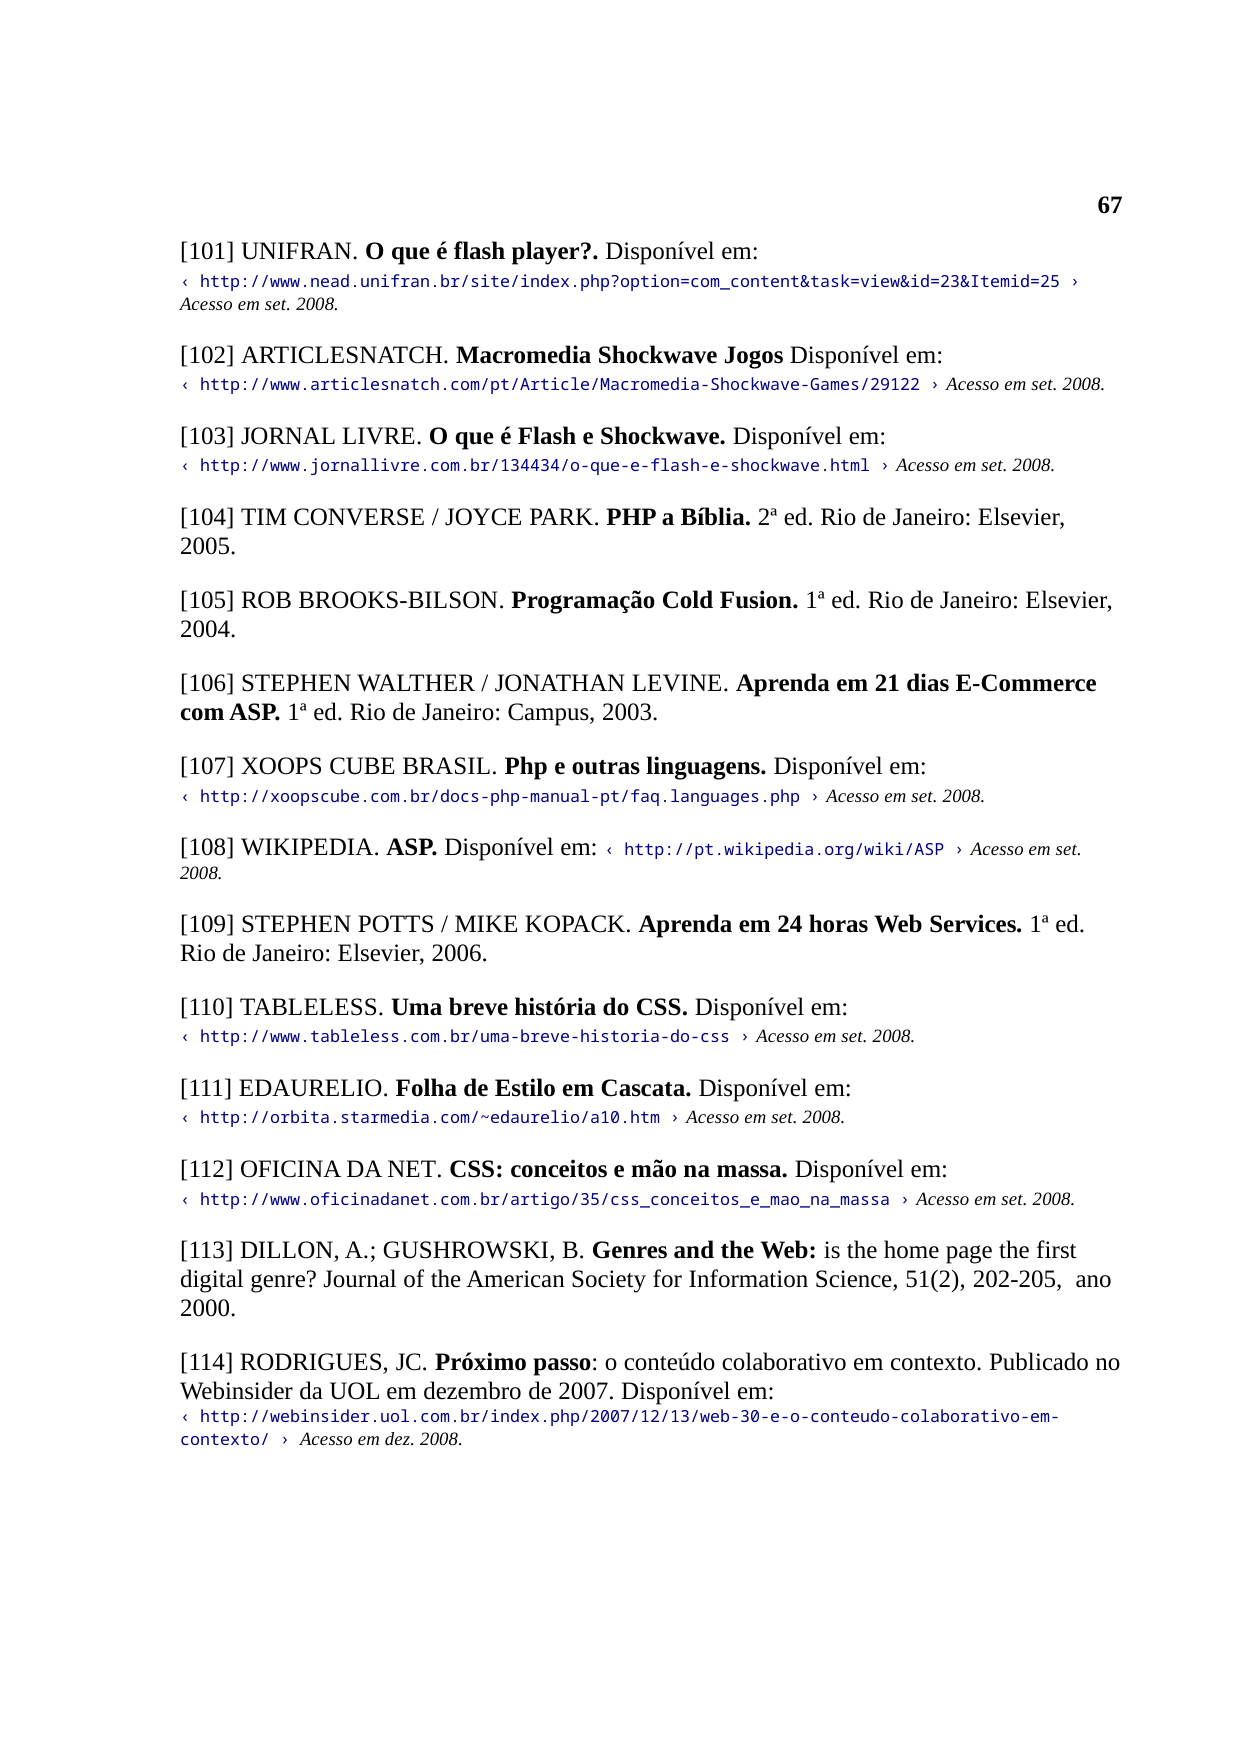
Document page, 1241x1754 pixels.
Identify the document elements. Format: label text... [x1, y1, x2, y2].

text [114] RODRIGUES, JC. Próximo passo: o conteúdo colaborativo em contexto. Publicado no Webinsider da UOL em dezembro de 2007. Disponível em: ‹ http://webinsider.uol.com.br/index.php/2007/12/13/web-30-e-o-conteudo-colaborativo-em-contexto/ › Acesso em dez. 2008. [180, 1347, 1122, 1451]
text [112] Oficina da Net. CSS: conceitos e mão na massa. Disponível em: ‹ http://www.oficinadanet.com.br/artigo/35/css_conceitos_e_mao_na_massa › Acesso em set. 2008. [180, 1154, 1122, 1210]
text [103] Jornal livre. O que é Flash e Shockwave. Disponível em: ‹ http://www.jornallivre.com.br/134434/o-que-e-flash-e-shockwave.html › Acesso em set. 2008. [180, 421, 1122, 477]
text [108] Wikipedia. ASP. Disponível em: ‹ http://pt.wikipedia.org/wiki/ASP › Acesso em set. 2008. [180, 832, 1122, 883]
text [104] Tim converse / joyce park. PHP a Bíblia. 2ª ed. Rio de Janeiro: Elsevier, 2005. [180, 502, 1122, 560]
text [107] Xoops Cube Brasil. Php e outras linguagens. Disponível em: ‹ http://xoopscube.com.br/docs-php-manual-pt/faq.languages.php › Acesso em set. 2008. [180, 751, 1122, 807]
text [110] Tableless. Uma breve história do CSS. Disponível em: ‹ http://www.tableless.com.br/uma-breve-historia-do-css › Acesso em set. 2008. [180, 992, 1122, 1048]
text [105] Rob Brooks-Bilson. Programação Cold Fusion. 1ª ed. Rio de Janeiro: Elsevier, 2004. [180, 585, 1122, 643]
text [101] UNIFRAN. O que é flash player?. Disponível em: ‹ http://www.nead.unifran.br/site/index.php?option=com_content&task=view&id=23&Itemid=25 › Acesso em set. 2008. [180, 236, 1122, 314]
text [106] Stephen walther / Jonathan Levine. Aprenda em 21 dias E-Commerce com ASP. 1ª ed. Rio de Janeiro: Campus, 2003. [180, 668, 1122, 726]
text [109] Stephen Potts / Mike Kopack. Aprenda em 24 horas Web Services. 1ª ed. Rio de Janeiro: Elsevier, 2006. [180, 908, 1122, 967]
text [111] Edaurelio. Folha de Estilo em Cascata. Disponível em: ‹ http://orbita.starmedia.com/~edaurelio/a10.htm › Acesso em set. 2008. [180, 1073, 1122, 1129]
text [102] articlesnatch. Macromedia Shockwave Jogos Disponível em: ‹ http://www.articlesnatch.com/pt/Article/Macromedia-Shockwave-Games/29122 › Acesso em set. 2008. [180, 339, 1122, 396]
text [113] Dillon, A.; Gushrowski, B. Genres and the Web: is the home page the first digital genre? Journal of the American Society for Information Science, 51(2), 202-205, ano 2000. [180, 1235, 1122, 1322]
